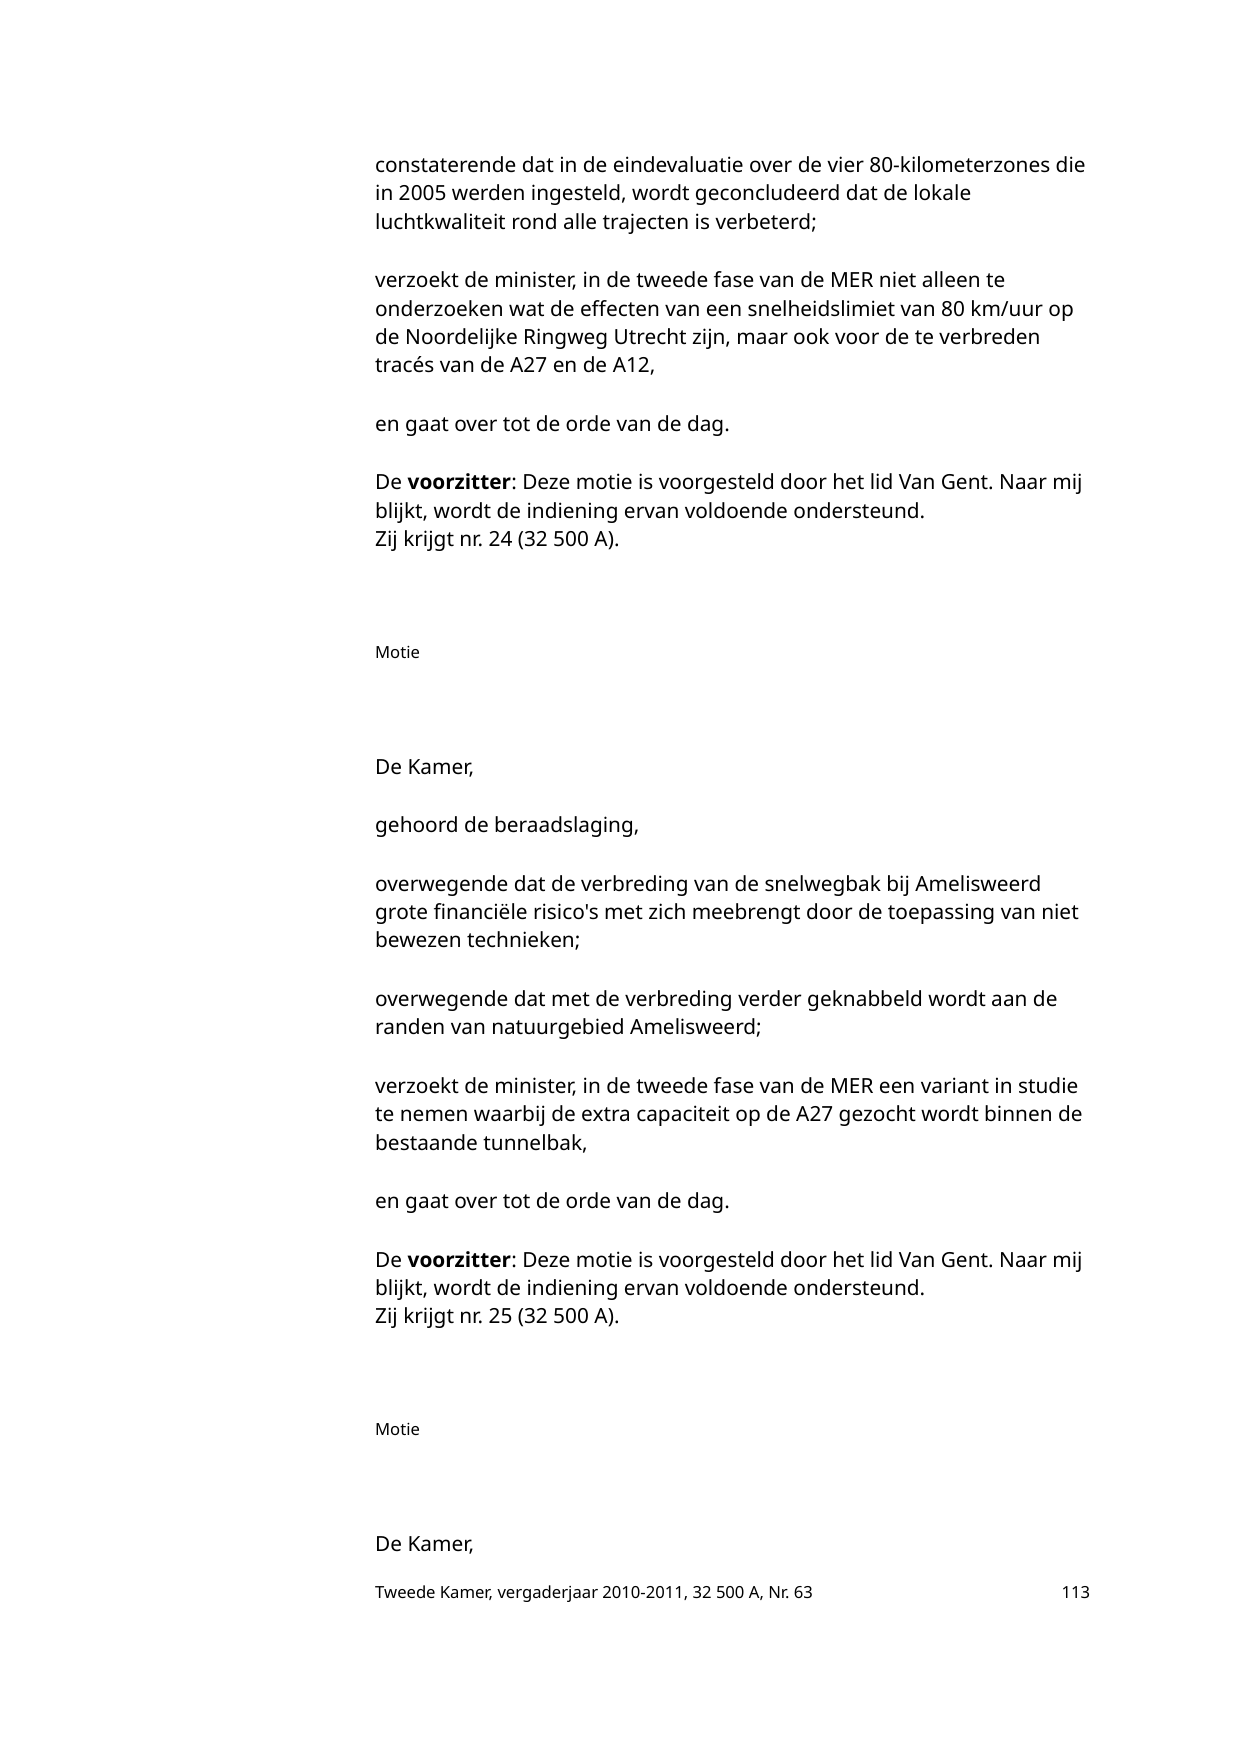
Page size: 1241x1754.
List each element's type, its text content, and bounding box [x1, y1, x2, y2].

table_header Motie [375, 1418, 1090, 1471]
text De Kamer, [375, 1529, 1090, 1557]
text De voorzitter: Deze motie is voorgesteld door het lid Van Gent. Naar mij blijkt, wordt de indiening ervan voldoende ondersteund. [375, 467, 1090, 524]
text constaterende dat in de eindevaluatie over de vier 80-kilometerzones die in 2005 werden ingesteld, wordt geconcludeerd dat de lokale luchtkwaliteit rond alle trajecten is verbeterd; [375, 150, 1090, 235]
text verzoekt de minister, in de tweede fase van de MER niet alleen te onderzoeken wat de effecten van een snelheidslimiet van 80 km/uur op de Noordelijke Ringweg Utrecht zijn, maar ook voor de te verbreden tracés van de A27 en de A12, [375, 265, 1090, 379]
text gehoord de beraadslaging, [375, 810, 1090, 839]
text Zij krijgt nr. 24 (32 500 A). [375, 524, 1090, 553]
text verzoekt de minister, in de tweede fase van de MER een variant in studie te nemen waarbij de extra capaciteit op de A27 gezocht wordt binnen de bestaande tunnelbak, [375, 1071, 1090, 1156]
text en gaat over tot de orde van de dag. [375, 1186, 1090, 1215]
text De voorzitter: Deze motie is voorgesteld door het lid Van Gent. Naar mij blijkt, wordt de indiening ervan voldoende ondersteund. [375, 1245, 1090, 1302]
text overwegende dat met de verbreding verder geknabbeld wordt aan de randen van natuurgebied Amelisweerd; [375, 984, 1090, 1041]
text overwegende dat de verbreding van de snelwegbak bij Amelisweerd grote financiële risico's met zich meebrengt door de toepassing van niet bewezen technieken; [375, 869, 1090, 954]
table_header Motie [375, 641, 1090, 693]
text en gaat over tot de orde van de dag. [375, 409, 1090, 437]
text De Kamer, [375, 752, 1090, 780]
text Zij krijgt nr. 25 (32 500 A). [375, 1302, 1090, 1330]
